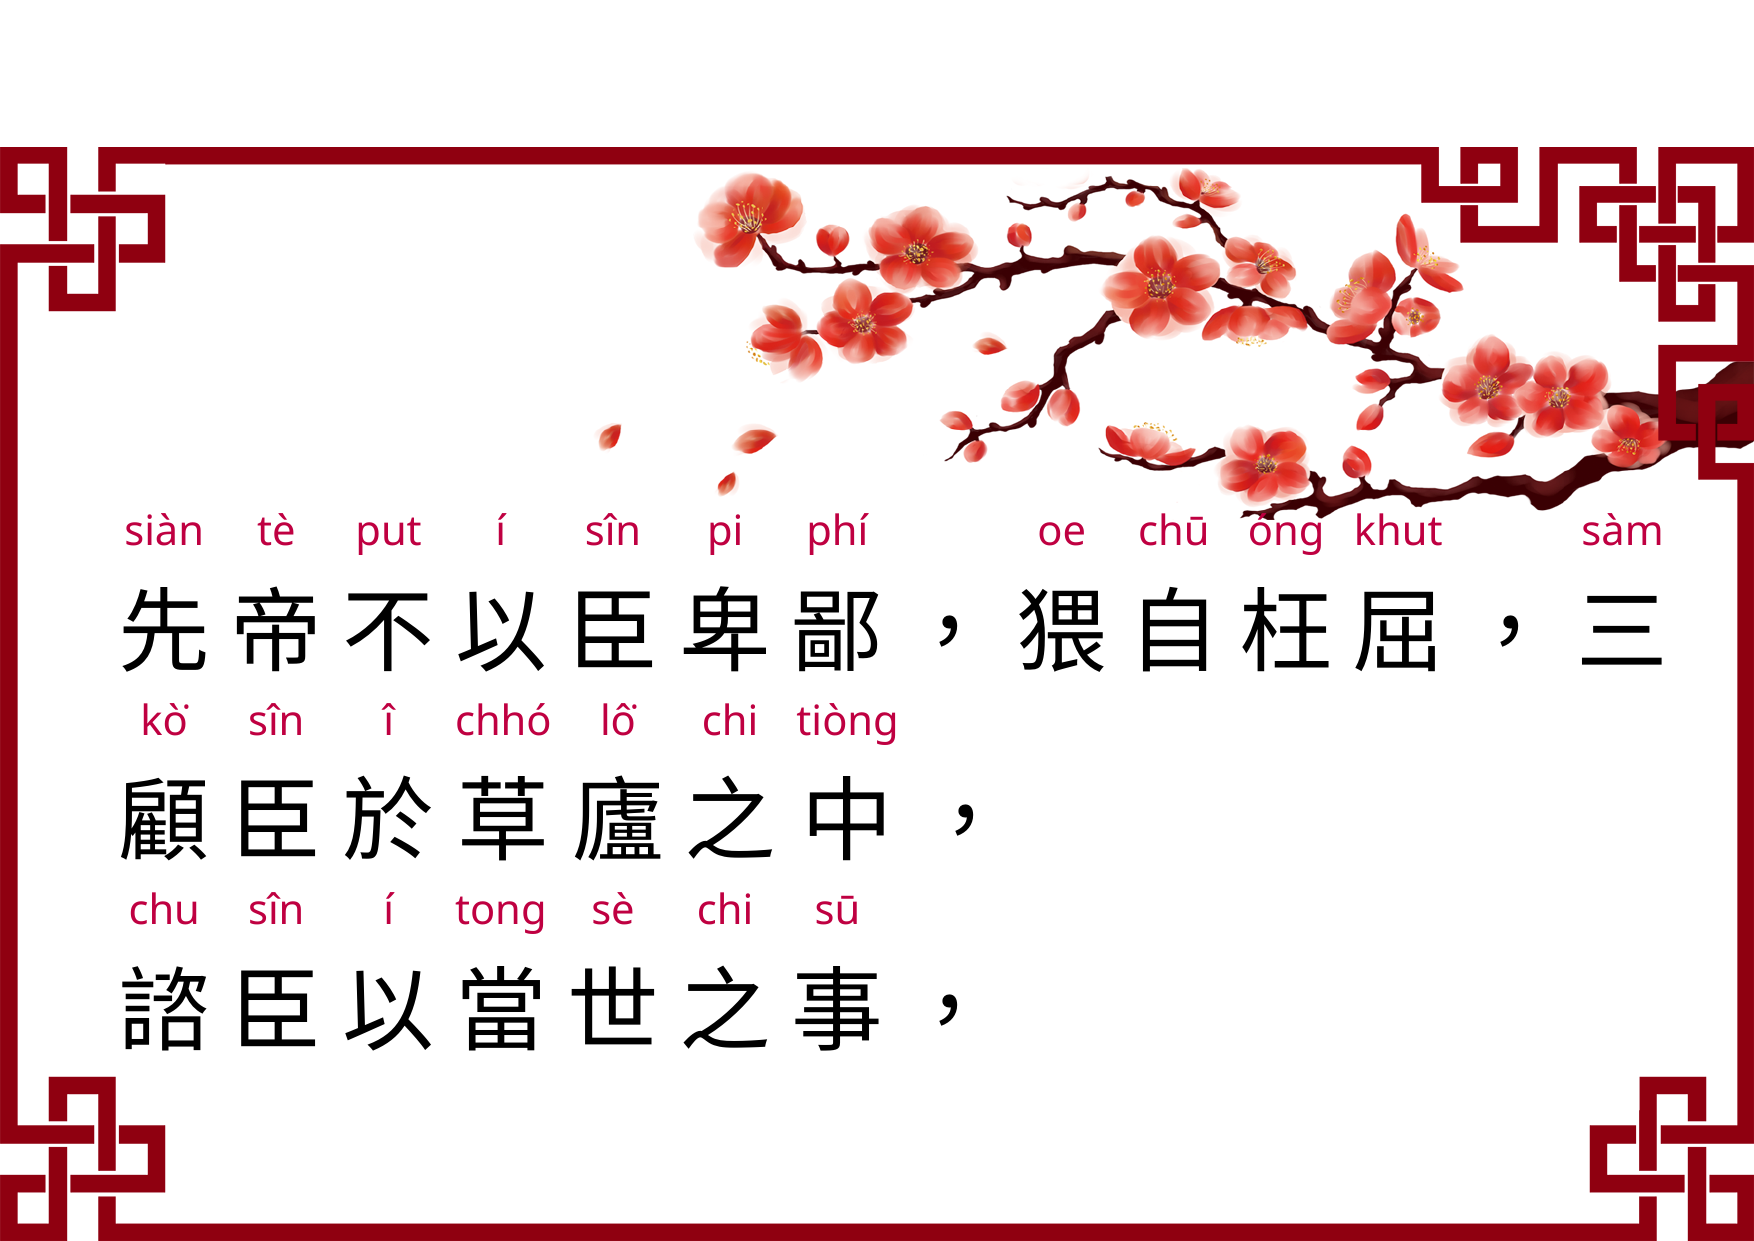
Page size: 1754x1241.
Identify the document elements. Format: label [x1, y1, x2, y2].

picture [0, 147, 1754, 1241]
